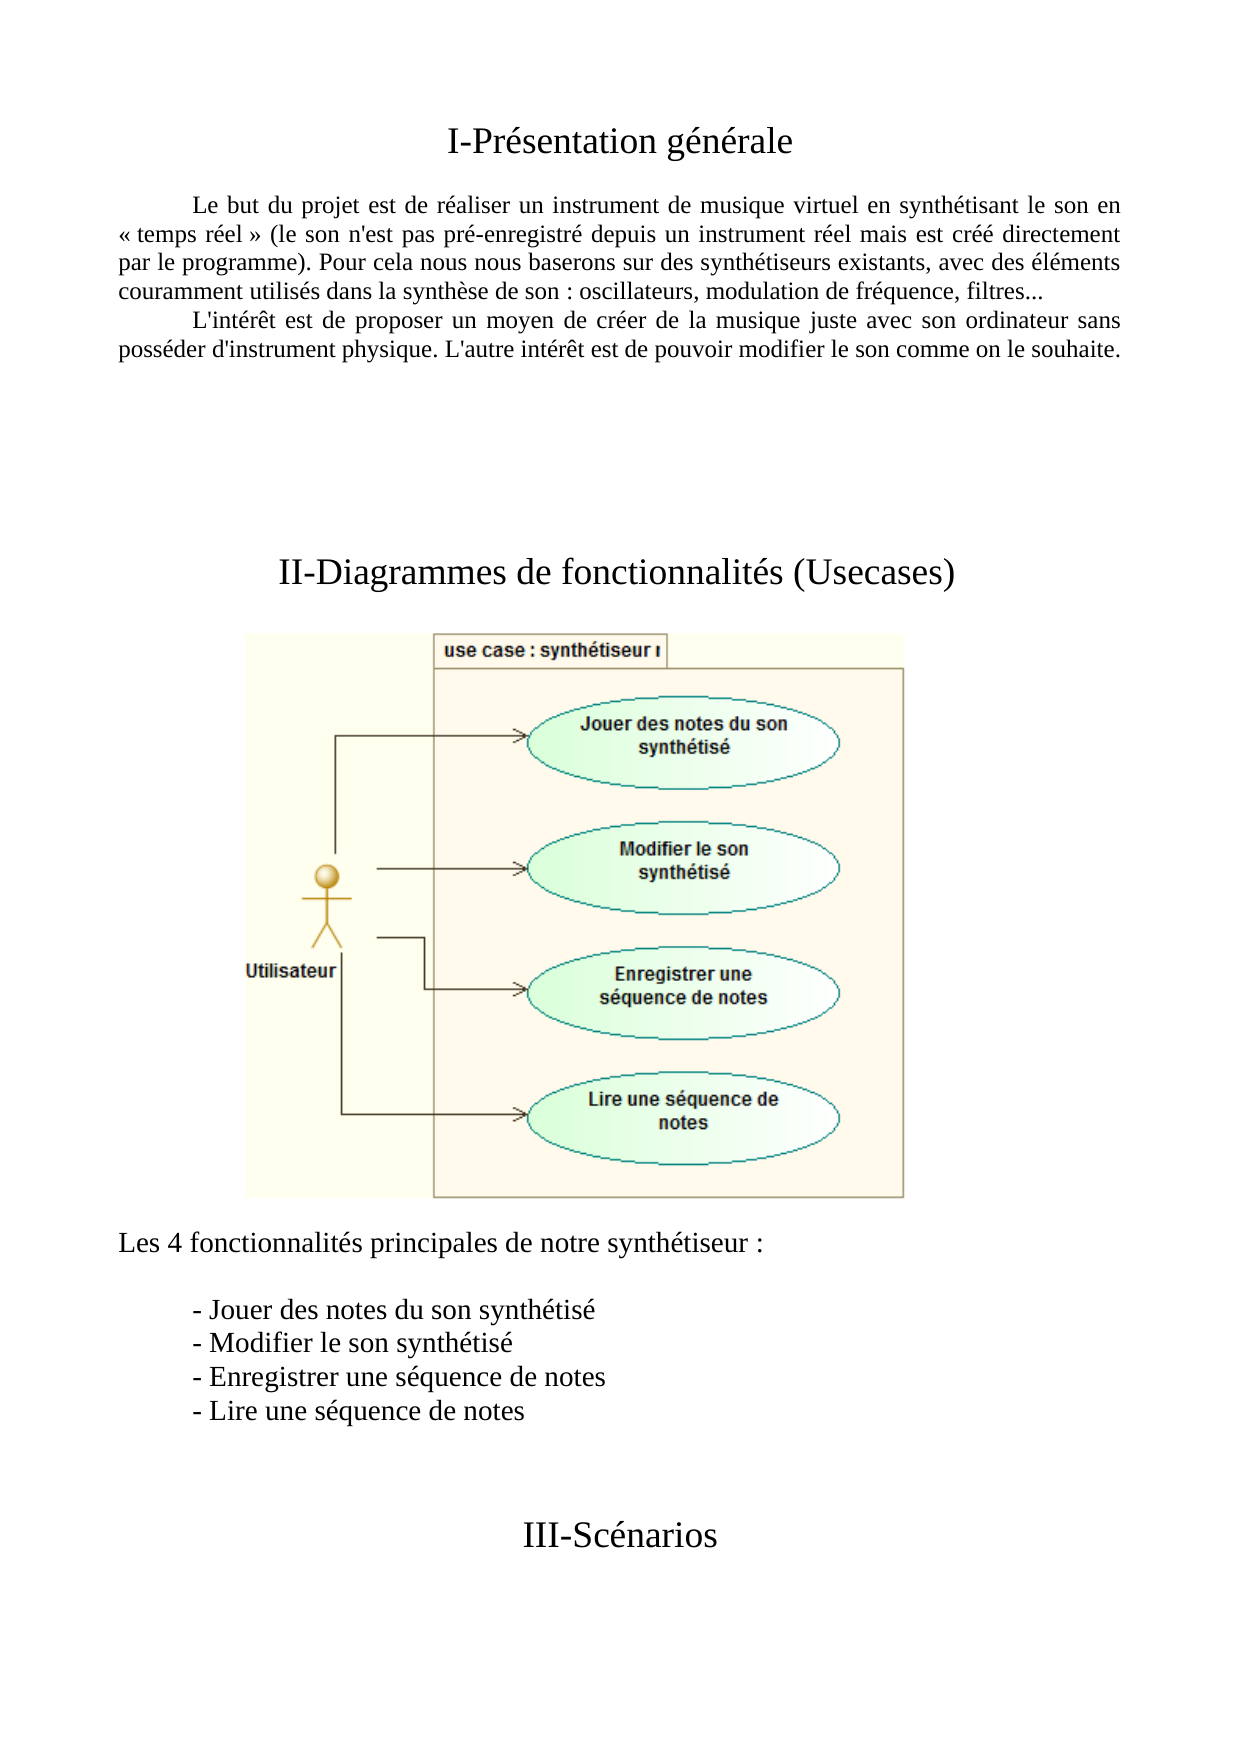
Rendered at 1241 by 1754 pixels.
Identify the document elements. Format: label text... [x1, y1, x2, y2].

text Le but du projet est de réaliser un instrument de musique virtuel en synthétisant le son en « temps réel » (le son n'est pas pré-enregistré depuis un instrument réel mais est créé directement par le programme). Pour cela nous nous baserons sur des synthétiseurs existants, avec des éléments couramment utilisés dans la synthèse de son : oscillateurs, modulation de fréquence, filtres... [118, 190, 1122, 305]
text I-Présentation générale [118, 118, 1122, 161]
picture [230, 618, 920, 1214]
text - Modifier le son synthétisé [118, 1326, 1122, 1359]
text - Jouer des notes du son synthétisé [118, 1292, 1122, 1326]
text L'intérêt est de proposer un moyen de créer de la musique juste avec son ordinateur sans posséder d'instrument physique. L'autre intérêt est de pouvoir modifier le son comme on le souhaite. [118, 305, 1122, 362]
text II-Diagrammes de fonctionnalités (Usecases) [118, 549, 1122, 592]
text Les 4 fonctionnalités principales de notre synthétiseur : [118, 1225, 1122, 1258]
text III-Scénarios [118, 1512, 1122, 1556]
text - Enregistrer une séquence de notes [118, 1359, 1122, 1393]
text - Lire une séquence de notes [118, 1393, 1122, 1426]
